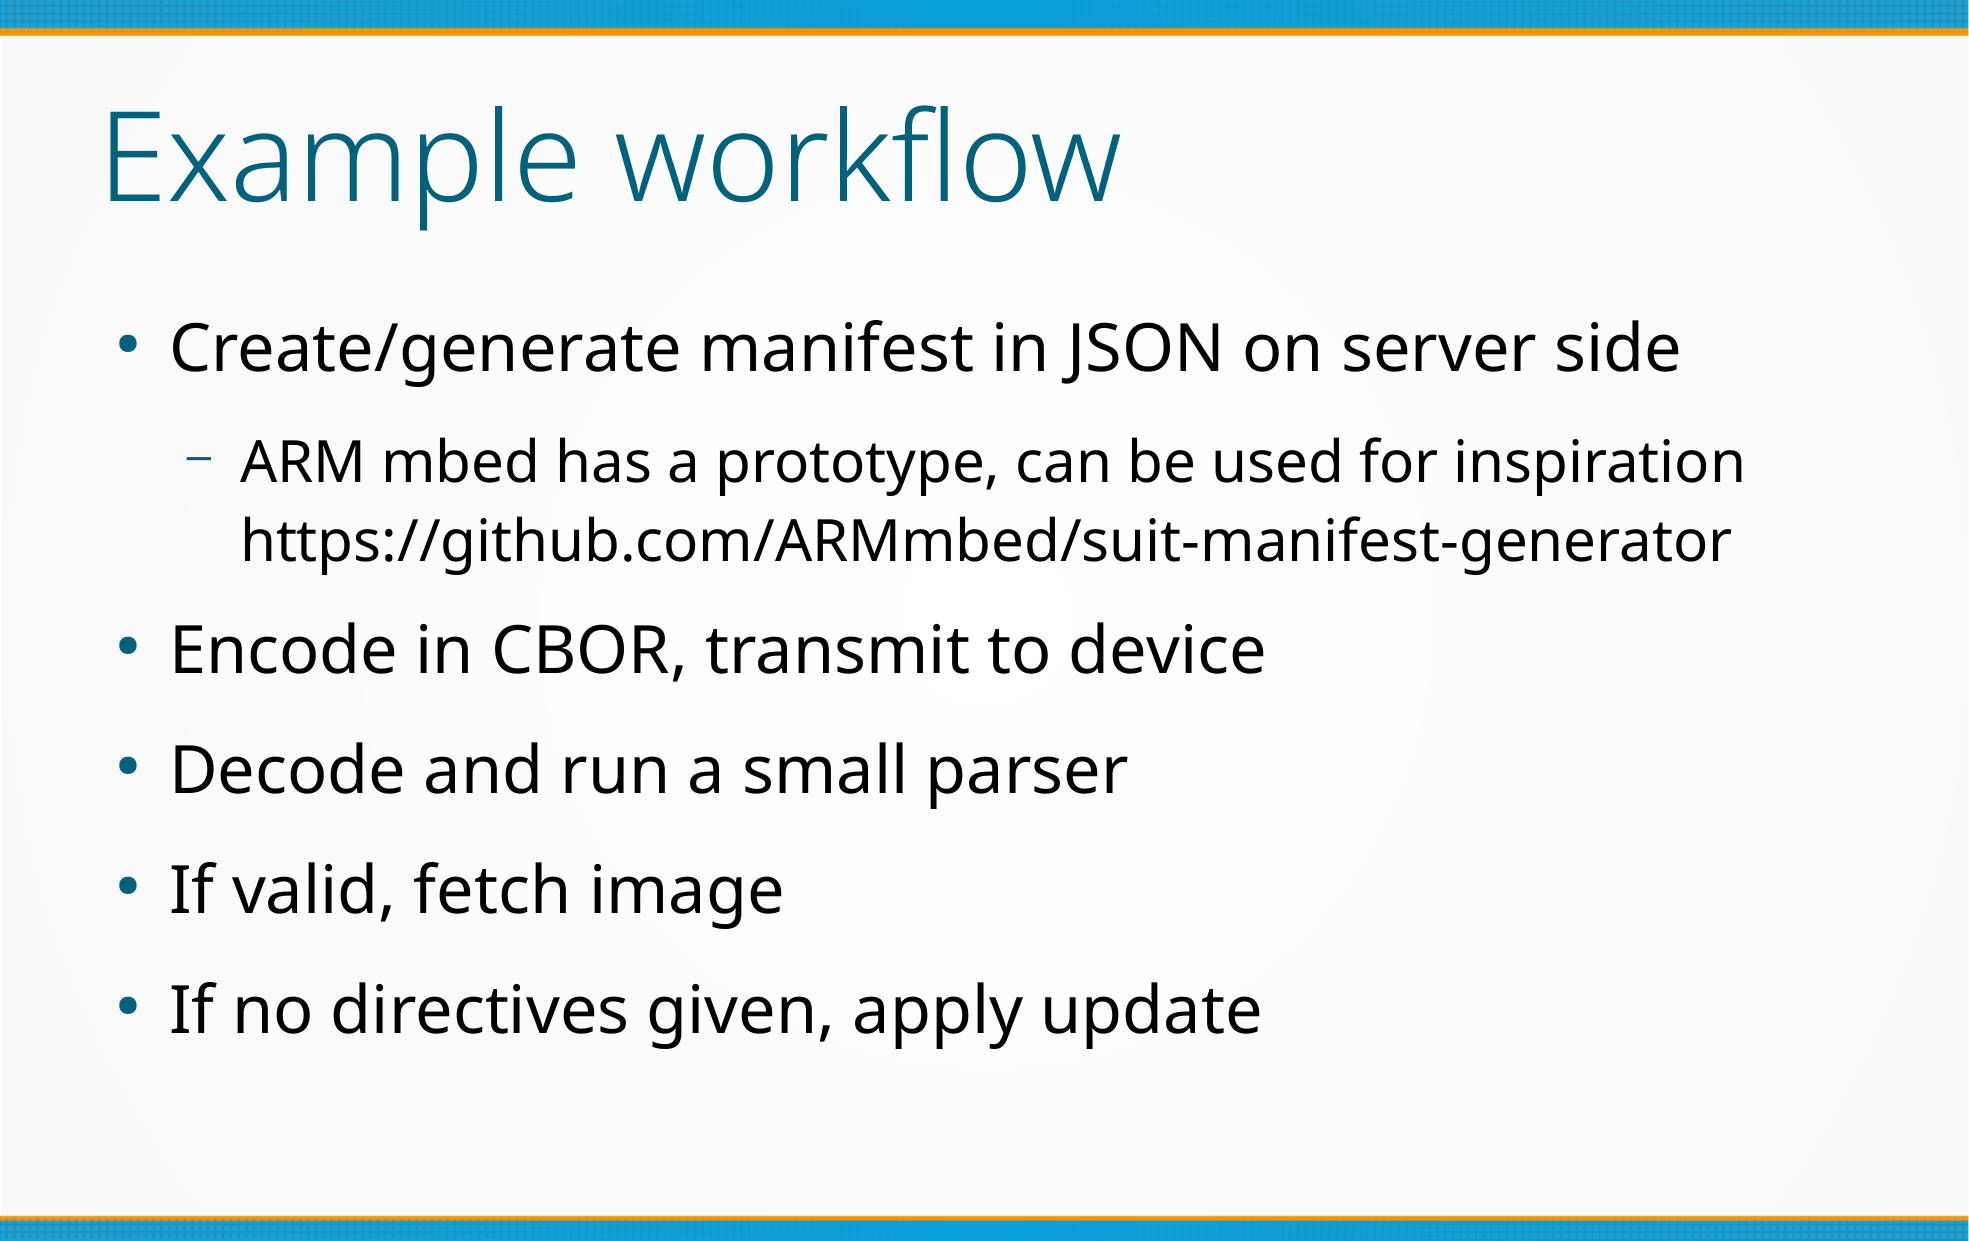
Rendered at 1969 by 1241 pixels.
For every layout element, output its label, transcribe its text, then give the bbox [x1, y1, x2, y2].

title Example workflow [98, 49, 1870, 257]
picture [0, 0, 1969, 1241]
list Create/generate manifest in JSON on server side ARM mbed has a prototype, can be used for inspiration https://github.com/ARMmbed/suit-manifest-generator Encode in CBOR, transmit to device Decode and run a small parser If valid, fetch image If no directives given, apply update [98, 300, 1876, 1186]
